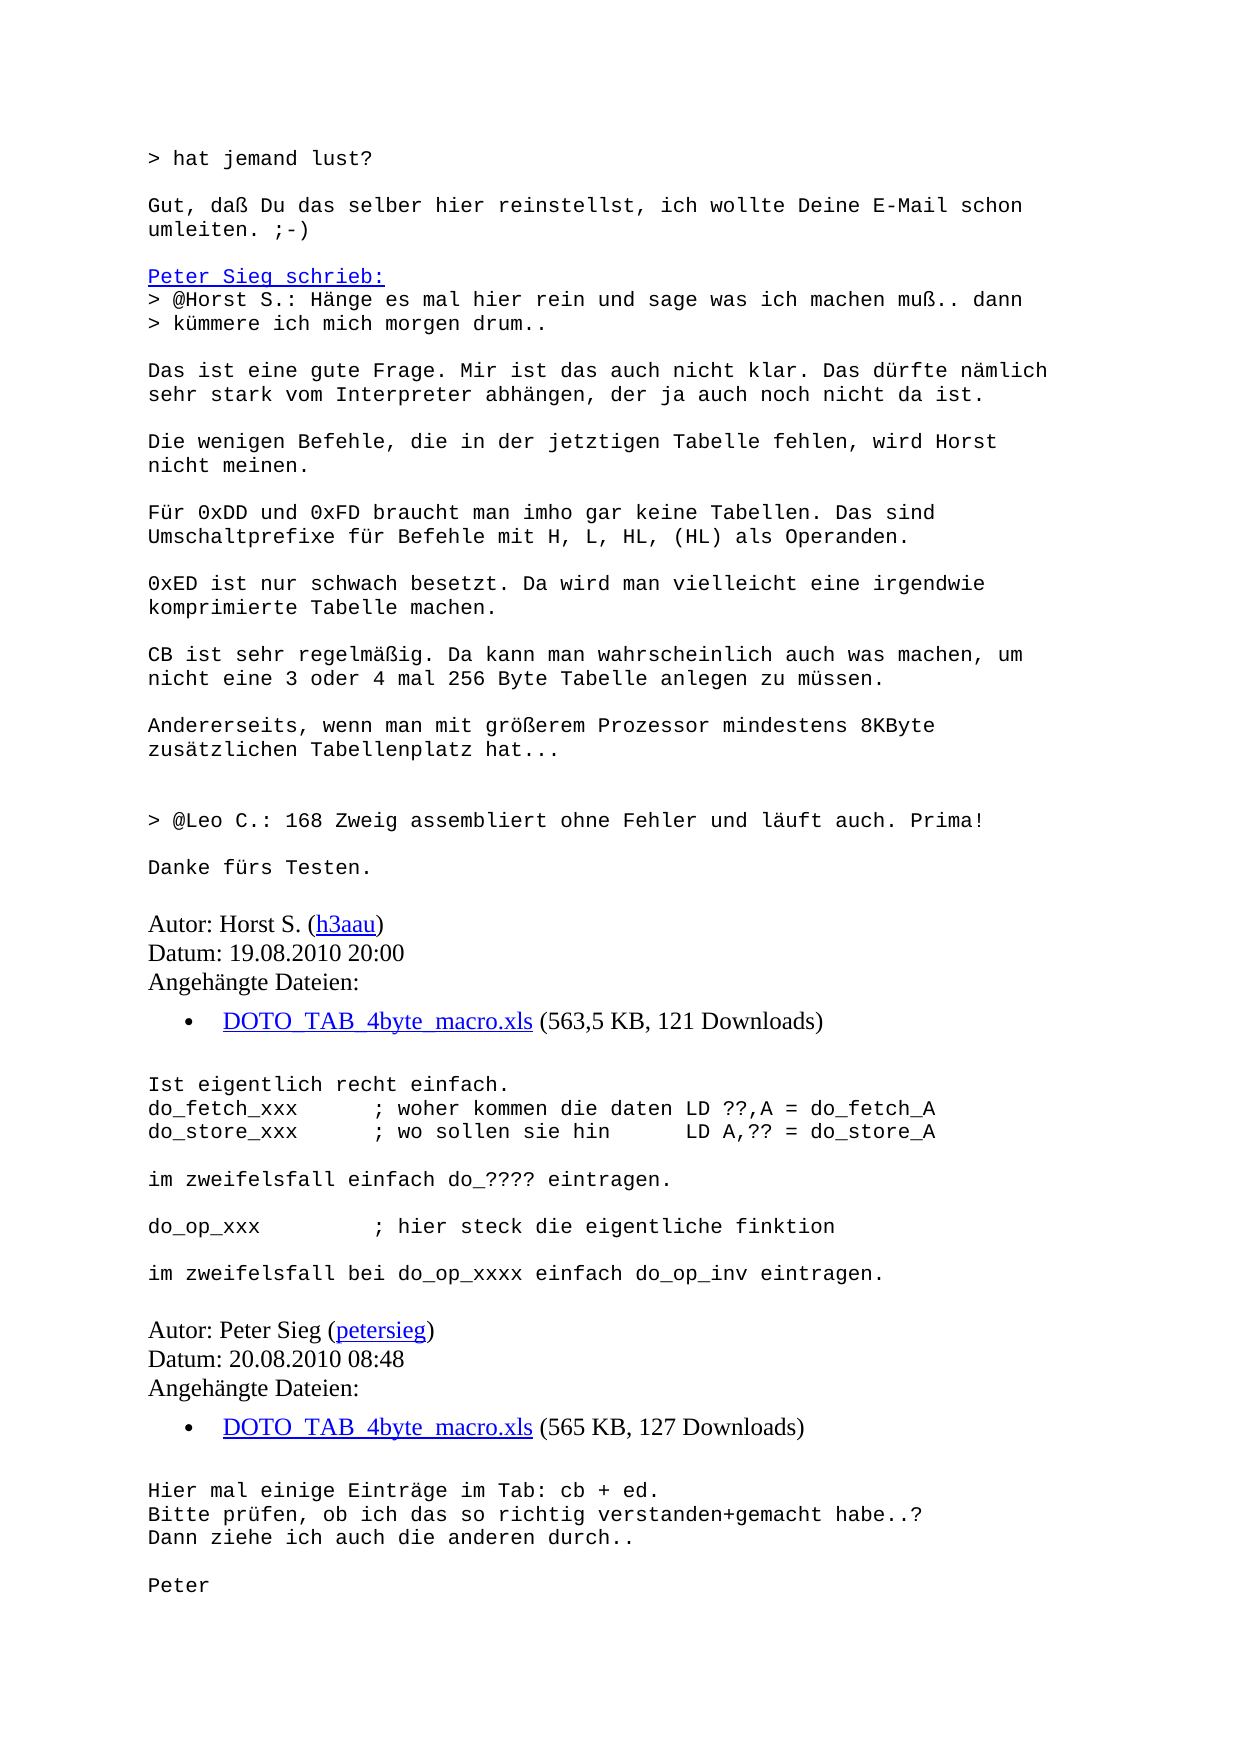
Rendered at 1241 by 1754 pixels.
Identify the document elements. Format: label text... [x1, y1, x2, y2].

text Die wenigen Befehle, die in der jetztigen Tabelle fehlen, wird Horst [148, 431, 1093, 455]
text umleiten. ;-) [148, 218, 1093, 242]
text do_op_xxx ; hier steck die eigentliche finktion [148, 1216, 1093, 1239]
text komprimierte Tabelle machen. [148, 597, 1093, 621]
text > kümmere ich mich morgen drum.. [148, 313, 1093, 337]
text do_store_xxx ; wo sollen sie hin LD A,?? = do_store_A [148, 1121, 1093, 1145]
text Autor: Horst S. (h3aau) [148, 909, 1093, 938]
text Peter [148, 1575, 1093, 1598]
text Für 0xDD und 0xFD braucht man imho gar keine Tabellen. Das sind [148, 502, 1093, 526]
list DOTO_TAB_4byte_macro.xls (565 KB, 127 Downloads) [185, 1412, 1093, 1441]
text 0xED ist nur schwach besetzt. Da wird man vielleicht eine irgendwie [148, 573, 1093, 597]
text Umschaltprefixe für Befehle mit H, L, HL, (HL) als Operanden. [148, 526, 1093, 549]
text Andererseits, wenn man mit größerem Prozessor mindestens 8KByte [148, 715, 1093, 739]
text Bitte prüfen, ob ich das so richtig verstanden+gemacht habe..? [148, 1504, 1093, 1527]
text im zweifelsfall einfach do_???? eintragen. [148, 1168, 1093, 1192]
text nicht eine 3 oder 4 mal 256 Byte Tabelle anlegen zu müssen. [148, 668, 1093, 691]
text CB ist sehr regelmäßig. Da kann man wahrscheinlich auch was machen, um [148, 644, 1093, 668]
text sehr stark vom Interpreter abhängen, der ja auch noch nicht da ist. [148, 384, 1093, 408]
text zusätzlichen Tabellenplatz hat... [148, 739, 1093, 762]
text Danke fürs Testen. [148, 857, 1093, 881]
text Gut, daß Du das selber hier reinstellst, ich wollte Deine E-Mail schon [148, 195, 1093, 218]
text im zweifelsfall bei do_op_xxxx einfach do_op_inv eintragen. [148, 1263, 1093, 1287]
text nicht meinen. [148, 455, 1093, 479]
text Ist eigentlich recht einfach. [148, 1074, 1093, 1098]
text > hat jemand lust? [148, 148, 1093, 171]
text > @Horst S.: Hänge es mal hier rein und sage was ich machen muß.. dann [148, 289, 1093, 313]
text Hier mal einige Einträge im Tab: cb + ed. [148, 1480, 1093, 1504]
text Peter Sieg schrieb: [148, 266, 1093, 289]
text > @Leo C.: 168 Zweig assembliert ohne Fehler und läuft auch. Prima! [148, 810, 1093, 833]
text do_fetch_xxx ; woher kommen die daten LD ??,A = do_fetch_A [148, 1098, 1093, 1121]
text Angehängte Dateien: [148, 967, 1093, 996]
text Autor: Peter Sieg (petersieg) [148, 1316, 1093, 1344]
text Dann ziehe ich auch die anderen durch.. [148, 1527, 1093, 1551]
list DOTO_TAB_4byte_macro.xls (563,5 KB, 121 Downloads) [185, 1006, 1093, 1035]
text Angehängte Dateien: [148, 1373, 1093, 1402]
text Datum: 19.08.2010 20:00 [148, 938, 1093, 967]
text Datum: 20.08.2010 08:48 [148, 1344, 1093, 1373]
text Das ist eine gute Frage. Mir ist das auch nicht klar. Das dürfte nämlich [148, 360, 1093, 384]
